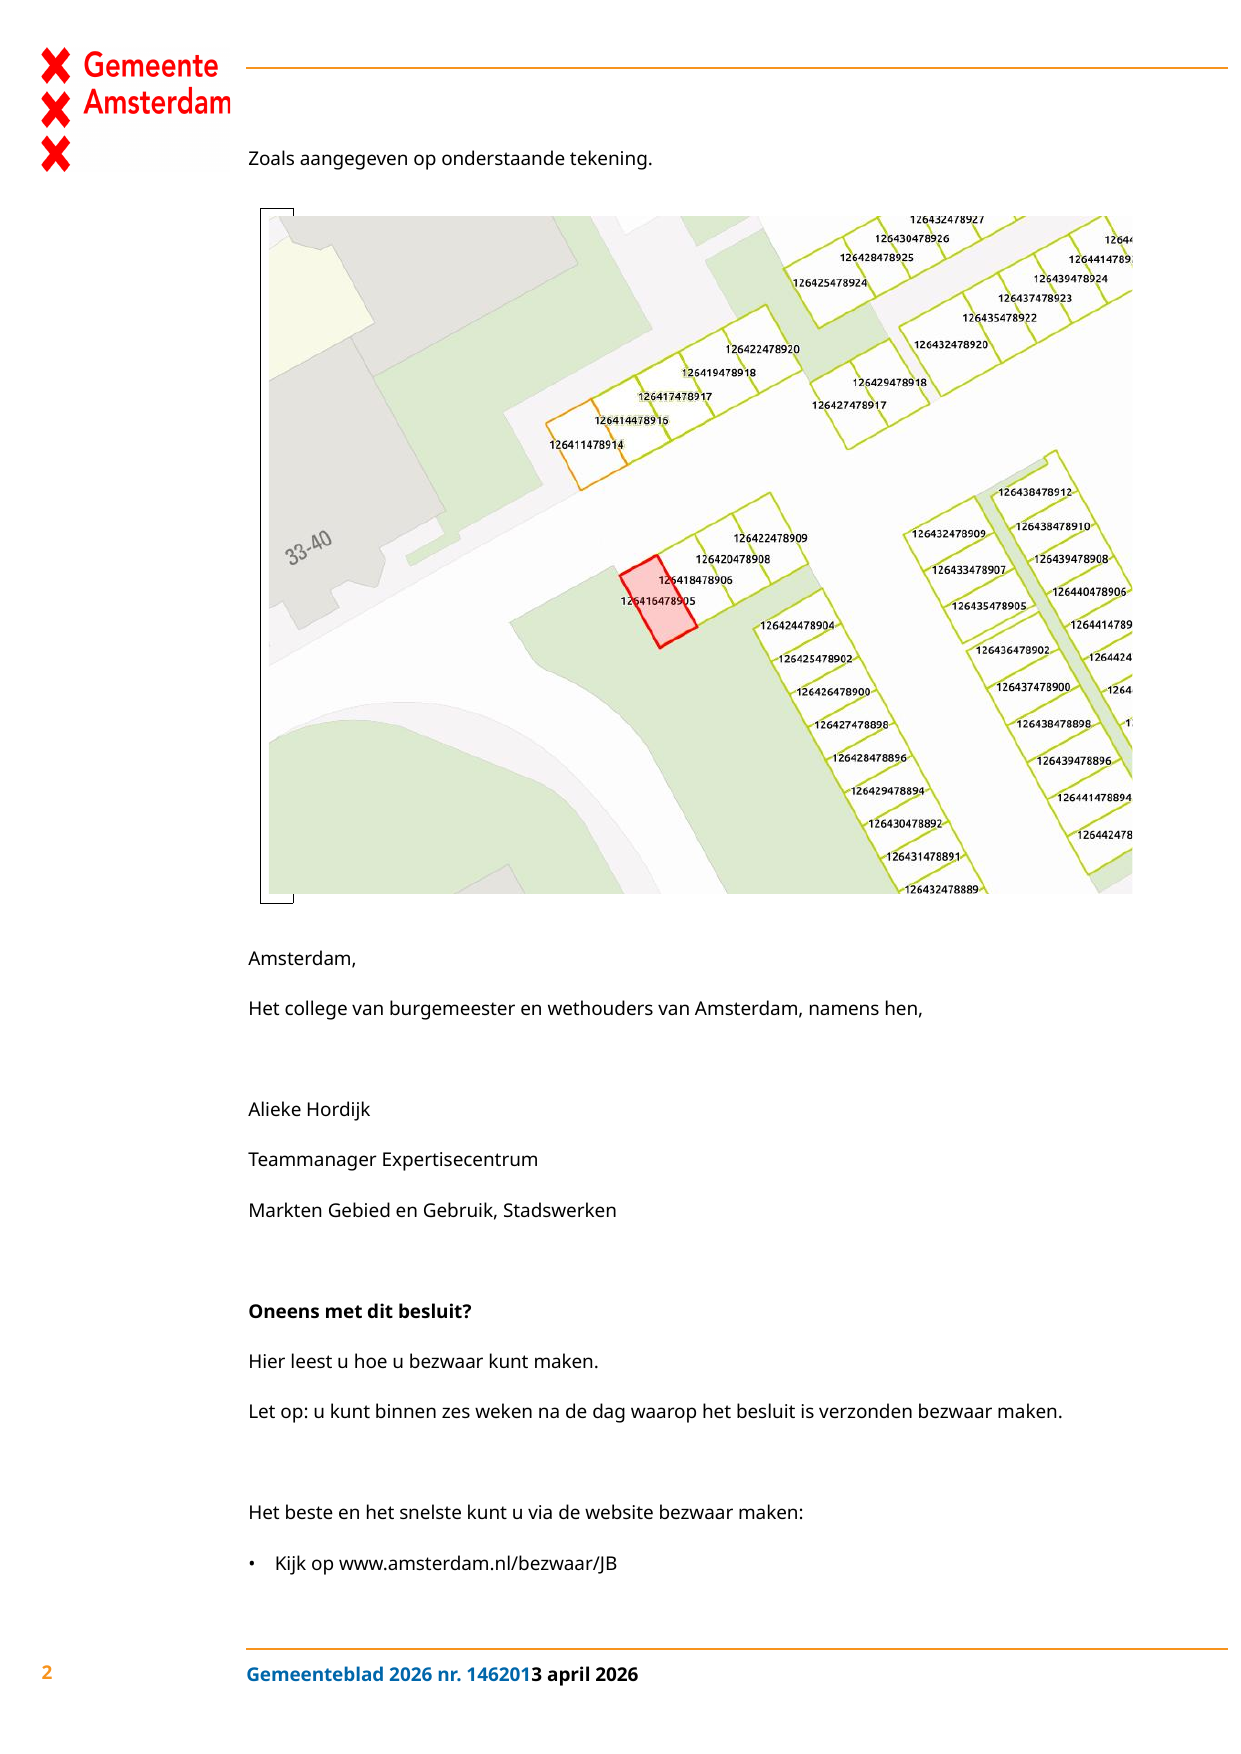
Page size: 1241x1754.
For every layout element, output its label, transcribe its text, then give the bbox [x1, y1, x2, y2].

text Let op: u kunt binnen zes weken na de dag waarop het besluit is verzonden bezwaar maken. [248, 1399, 1152, 1424]
text Hier leest u hoe u bezwaar kunt maken. [248, 1348, 1152, 1374]
text Het college van burgemeester en wethouders van Amsterdam, namens hen, [248, 995, 1152, 1021]
picture [41, 47, 231, 172]
text Oneens met dit besluit? [248, 1298, 1152, 1324]
text • Kijk op www.amsterdam.nl/bezwaar/JB [248, 1550, 1152, 1576]
text Alieke Hordijk [248, 1096, 1152, 1122]
text Het beste en het snelste kunt u via de website bezwaar maken: [248, 1499, 1152, 1525]
text Zoals aangegeven op onderstaande tekening. [248, 145, 1152, 171]
text Teammanager Expertisecentrum [248, 1147, 1152, 1172]
picture [268, 216, 1133, 894]
text Markten Gebied en Gebruik, Stadswerken [248, 1197, 1152, 1223]
text Amsterdam, [248, 945, 1152, 971]
